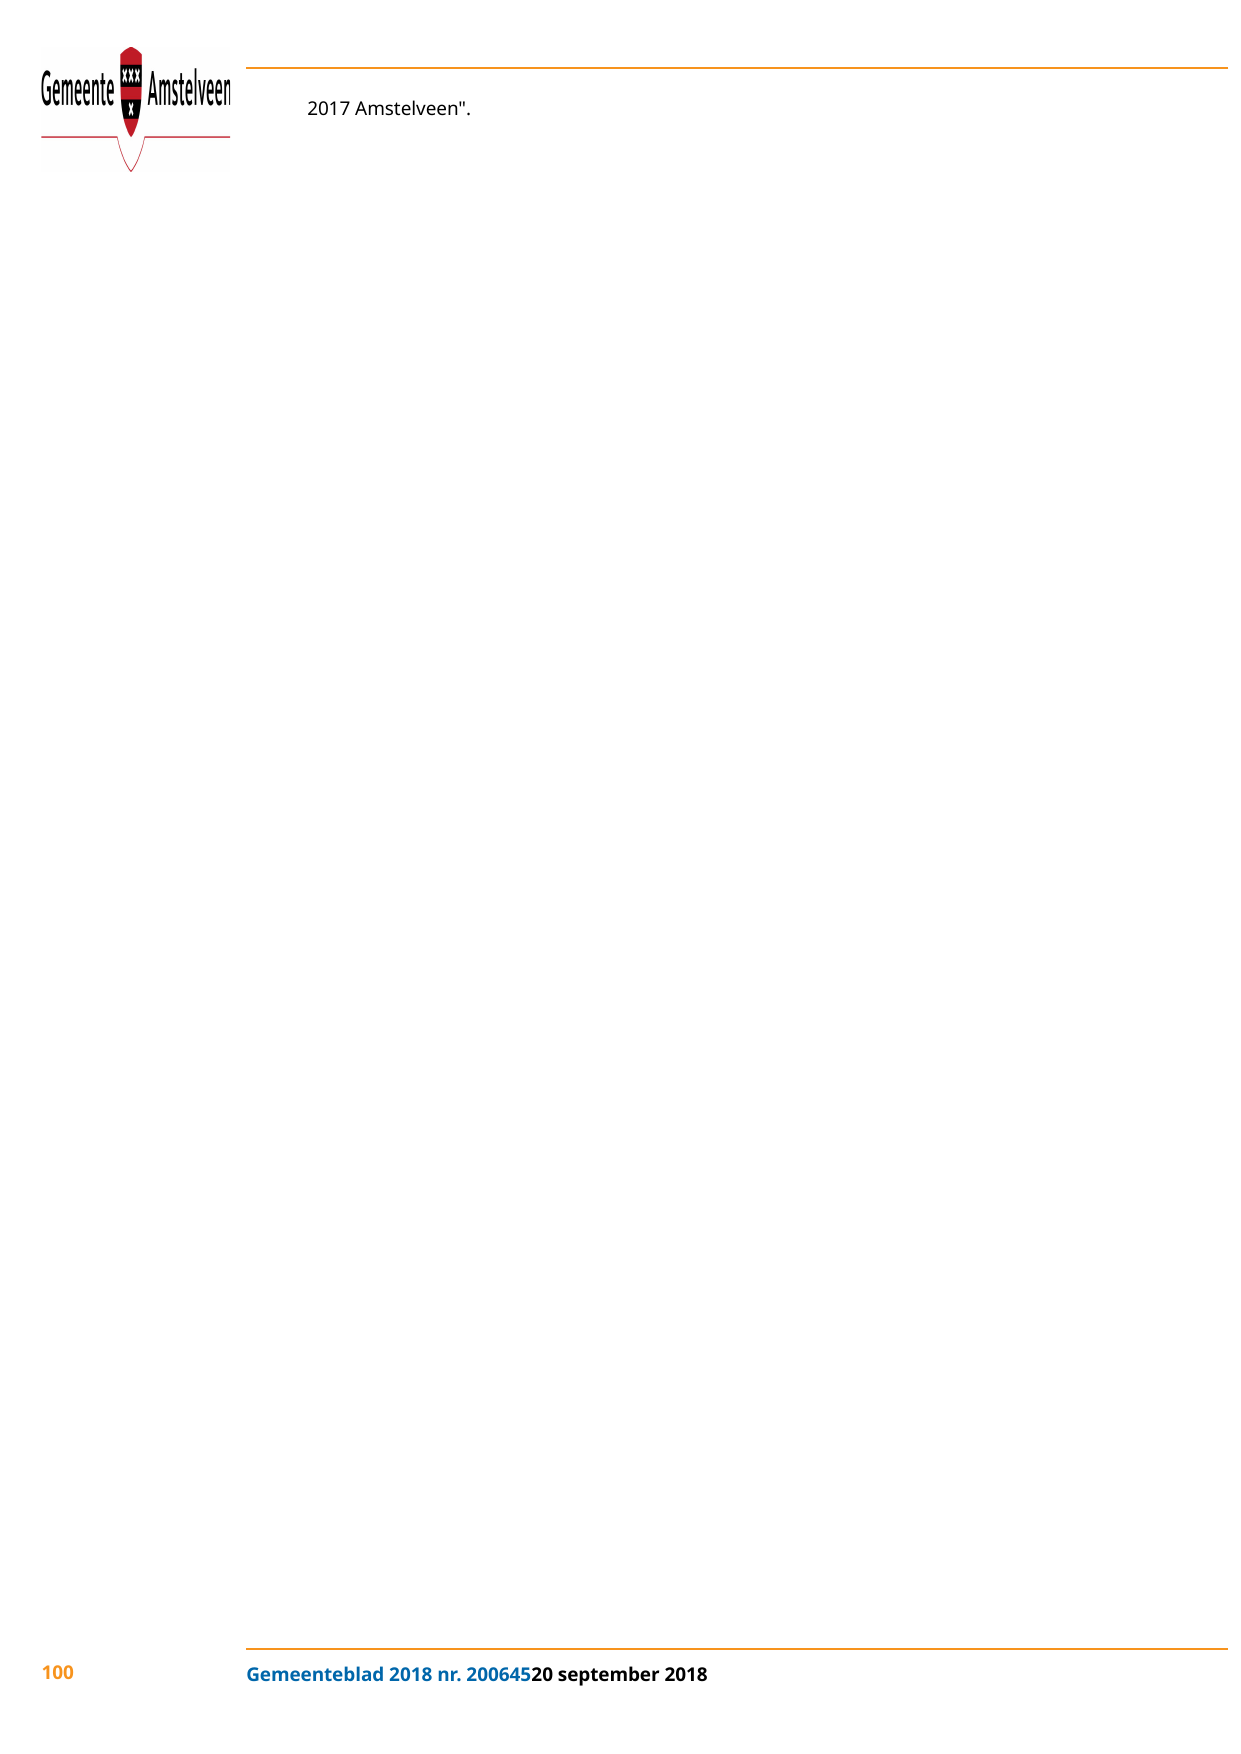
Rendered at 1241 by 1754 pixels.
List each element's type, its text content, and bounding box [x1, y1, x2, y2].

picture [41, 47, 231, 172]
list 2017 Amstelveen". [248, 95, 1152, 121]
